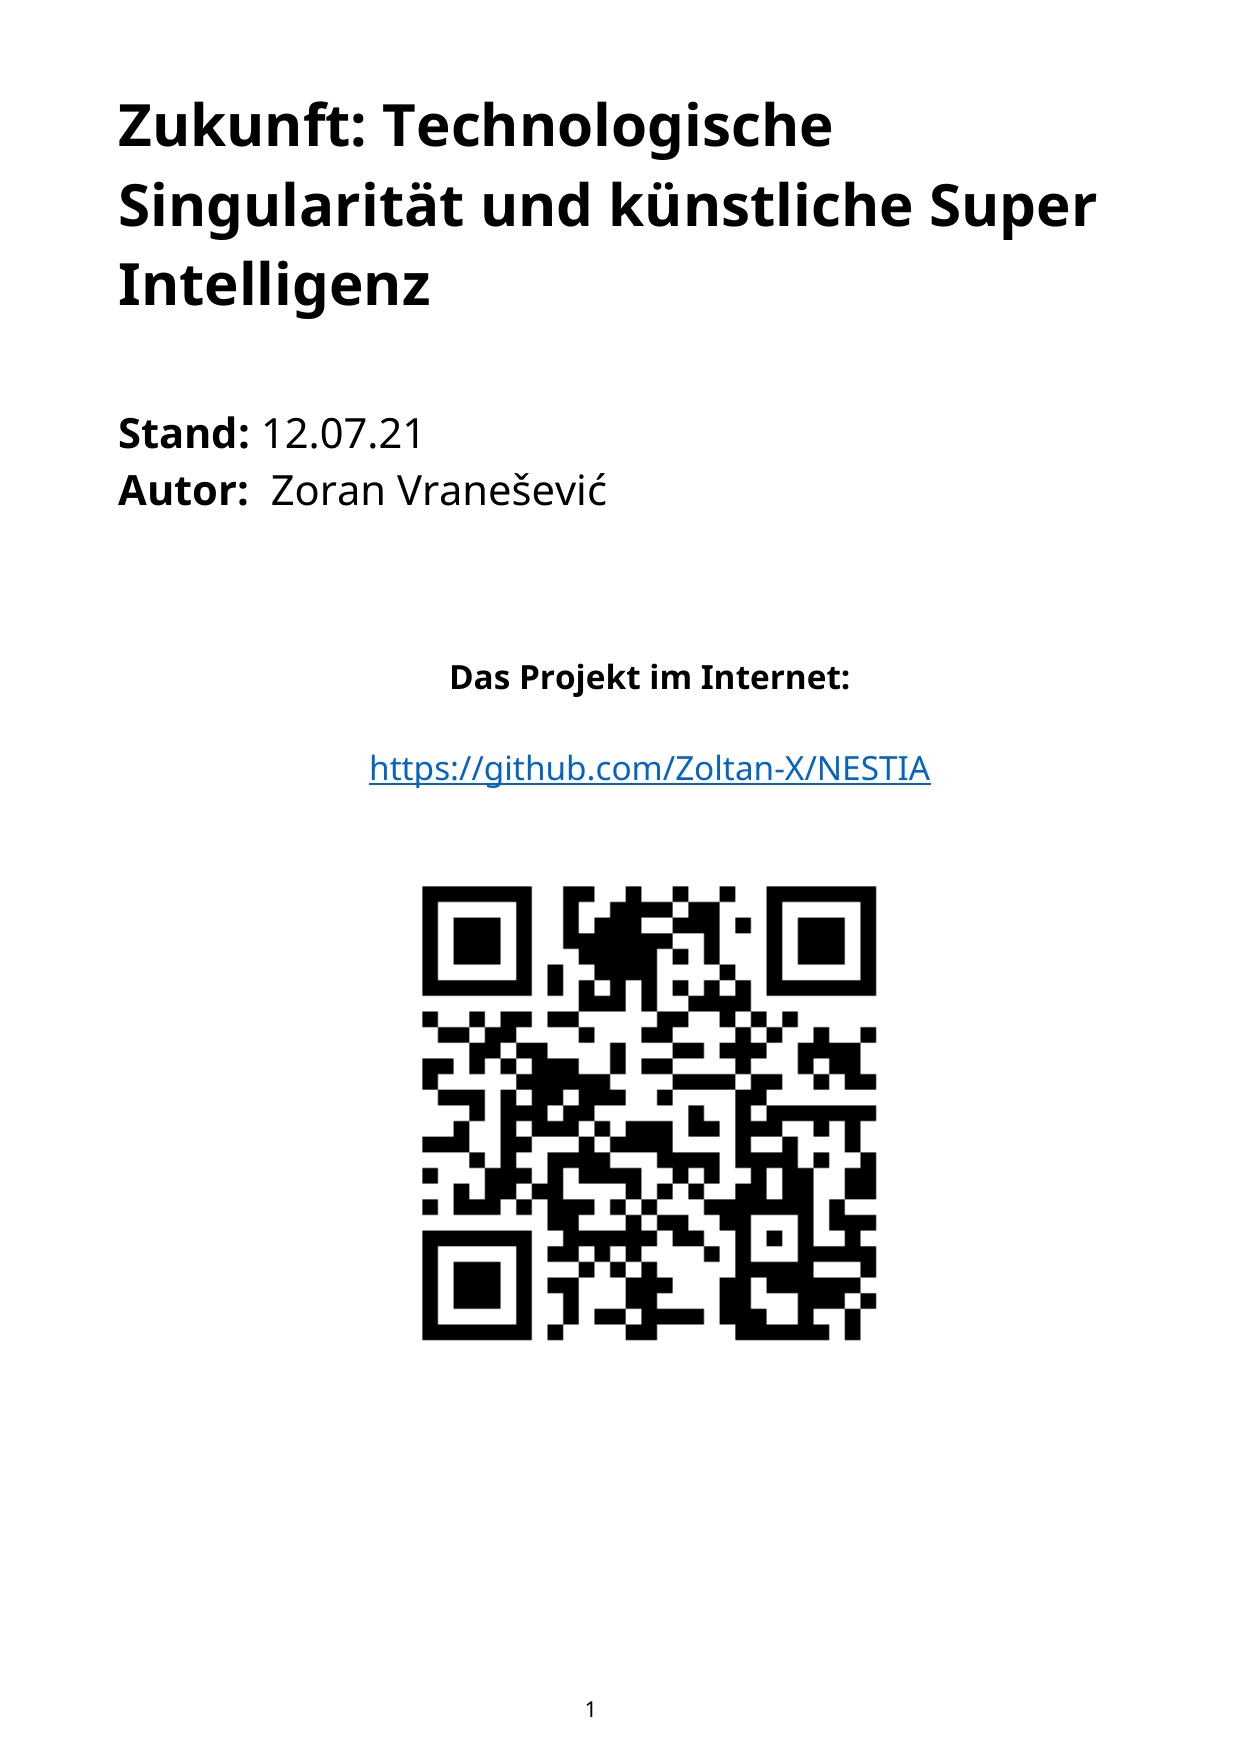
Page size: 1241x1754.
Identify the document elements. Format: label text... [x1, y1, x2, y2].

text Das Projekt im Internet: https://github.com/Zoltan-X/NESTIA [118, 654, 1181, 790]
text Stand: 12.07.21 Autor: Zoran Vranešević [118, 404, 1181, 517]
subtitle Zukunft: Technologische Singularität und künstliche Super Intelligenz [118, 84, 1181, 322]
picture [360, 824, 939, 1403]
